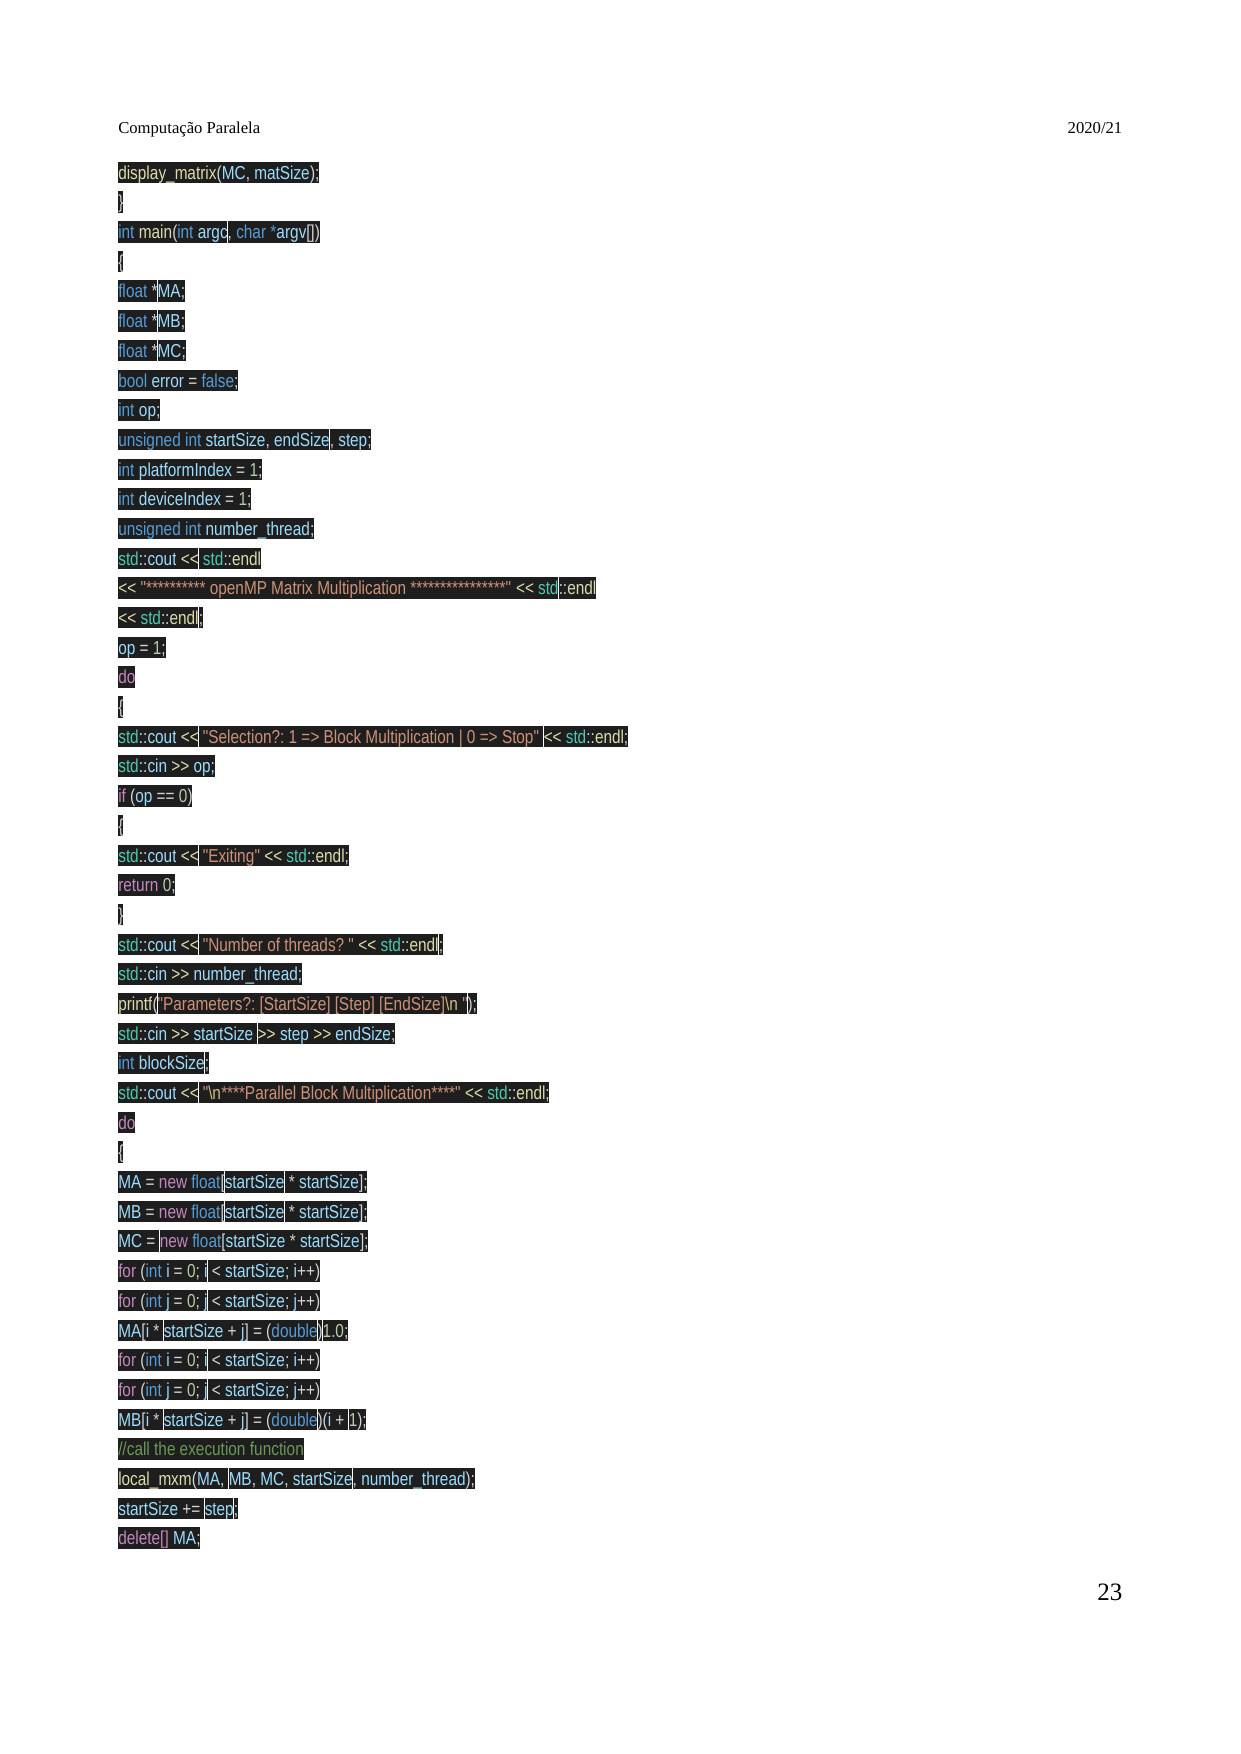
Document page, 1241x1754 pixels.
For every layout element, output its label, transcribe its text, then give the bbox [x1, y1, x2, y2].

text do [118, 1103, 1122, 1133]
text << "********** openMP Matrix Multiplication ****************" << std::endl [118, 569, 1122, 599]
text for (int i = 0; i < startSize; i++) [118, 1252, 1122, 1282]
text std::cout << "Number of threads? " << std::endl; [118, 925, 1122, 955]
text std::cin >> number_thread; [118, 955, 1122, 985]
text std::cout << "Selection?: 1 => Block Multiplication | 0 => Stop" << std::endl; [118, 718, 1122, 747]
text std::cout << "Exiting" << std::endl; [118, 836, 1122, 866]
text float *MB; [118, 302, 1122, 332]
text MB[i * startSize + j] = (double)(i + 1); [118, 1400, 1122, 1430]
text std::cout << std::endl [118, 539, 1122, 569]
text float *MC; [118, 332, 1122, 361]
text for (int i = 0; i < startSize; i++) [118, 1341, 1122, 1371]
text { [118, 1133, 1122, 1163]
text int main(int argc, char *argv[]) [118, 213, 1122, 243]
text << std::endl; [118, 599, 1122, 628]
text std::cin >> op; [118, 747, 1122, 777]
text { [118, 688, 1122, 718]
text if (op == 0) [118, 777, 1122, 807]
text startSize += step; [118, 1489, 1122, 1519]
text float *MA; [118, 272, 1122, 302]
text return 0; [118, 866, 1122, 896]
text int blockSize; [118, 1044, 1122, 1074]
text } [118, 896, 1122, 925]
text int deviceIndex = 1; [118, 480, 1122, 510]
text unsigned int startSize, endSize, step; [118, 421, 1122, 450]
text MA[i * startSize + j] = (double)1.0; [118, 1311, 1122, 1341]
text //call the execution function [118, 1430, 1122, 1460]
text } [118, 183, 1122, 213]
text bool error = false; [118, 361, 1122, 391]
text { [118, 807, 1122, 836]
text printf("Parameters?: [StartSize] [Step] [EndSize]\n "); [118, 985, 1122, 1014]
text display_matrix(MC, matSize); [118, 153, 1122, 183]
text MB = new float[startSize * startSize]; [118, 1193, 1122, 1222]
text for (int j = 0; j < startSize; j++) [118, 1282, 1122, 1311]
text delete[] MA; [118, 1519, 1122, 1549]
text op = 1; [118, 628, 1122, 658]
text std::cin >> startSize >> step >> endSize; [118, 1014, 1122, 1044]
text int op; [118, 391, 1122, 421]
text do [118, 658, 1122, 688]
text MA = new float[startSize * startSize]; [118, 1163, 1122, 1193]
text int platformIndex = 1; [118, 450, 1122, 480]
text unsigned int number_thread; [118, 510, 1122, 539]
text for (int j = 0; j < startSize; j++) [118, 1371, 1122, 1400]
text MC = new float[startSize * startSize]; [118, 1222, 1122, 1252]
text local_mxm(MA, MB, MC, startSize, number_thread); [118, 1460, 1122, 1489]
text { [118, 243, 1122, 272]
text std::cout << "\n****Parallel Block Multiplication****" << std::endl; [118, 1074, 1122, 1103]
